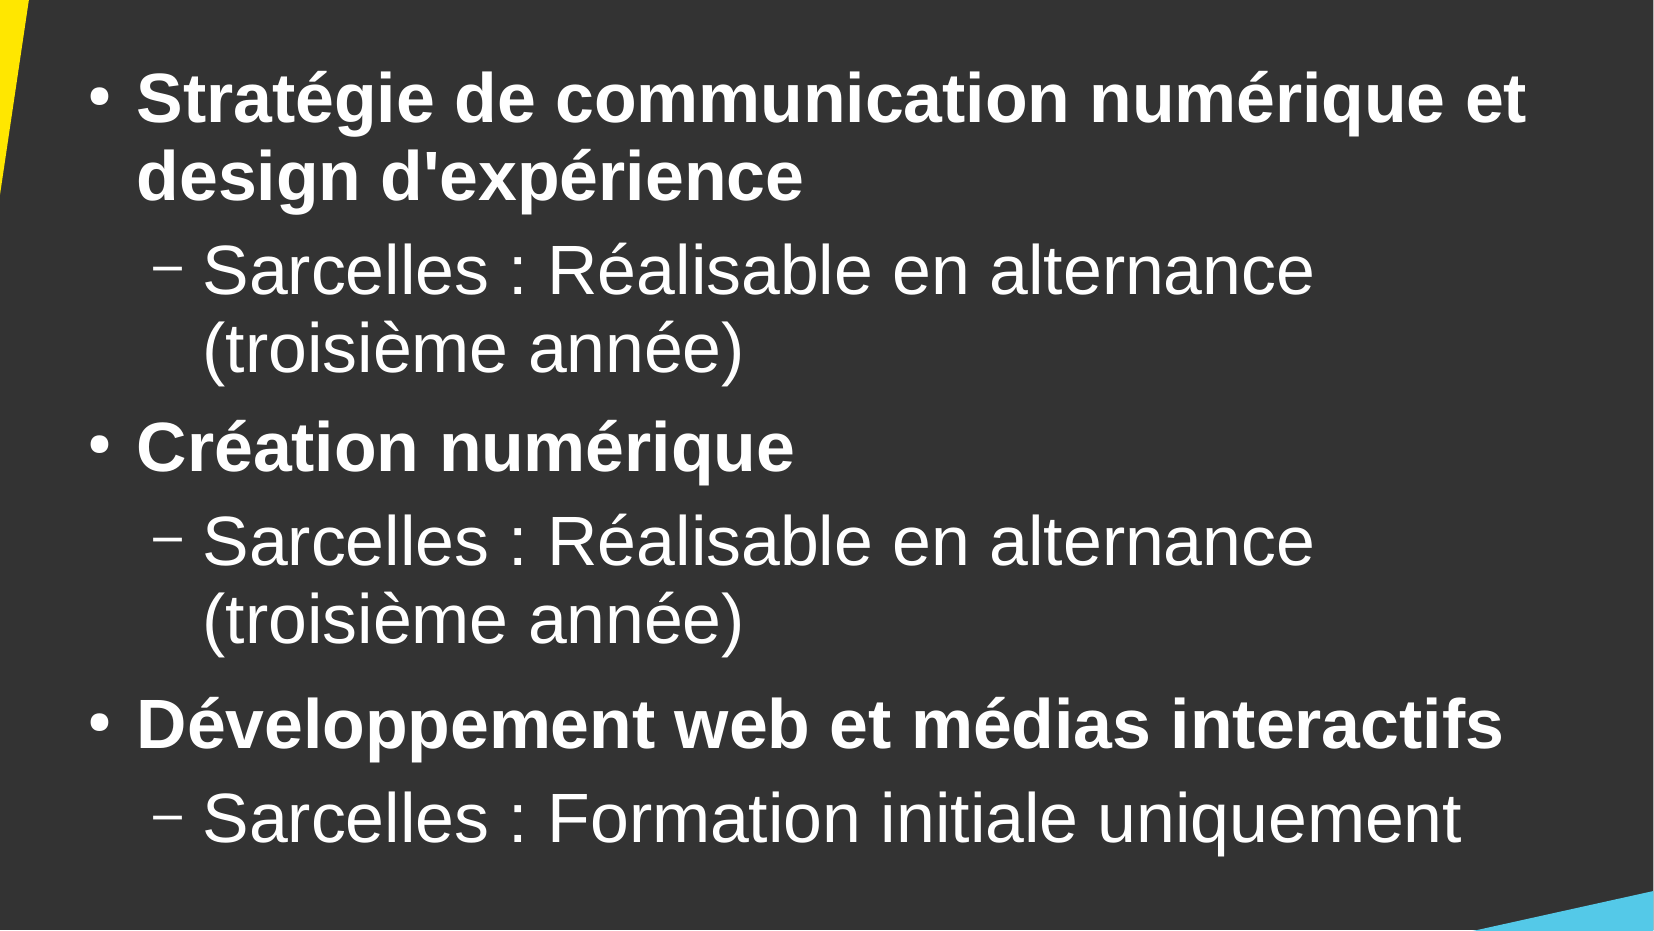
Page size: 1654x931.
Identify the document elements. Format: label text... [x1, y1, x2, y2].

text_box [0, 0, 29, 195]
list Stratégie de communication numérique et design d'expérience Sarcelles : Réalisable en alternance (troisième année) Création numérique Sarcelles : Réalisable en alternance (troisième année) Développement web et médias interactifs Sarcelles : Formation initiale uniquement [70, 59, 1595, 875]
text_box [1472, 890, 1654, 931]
